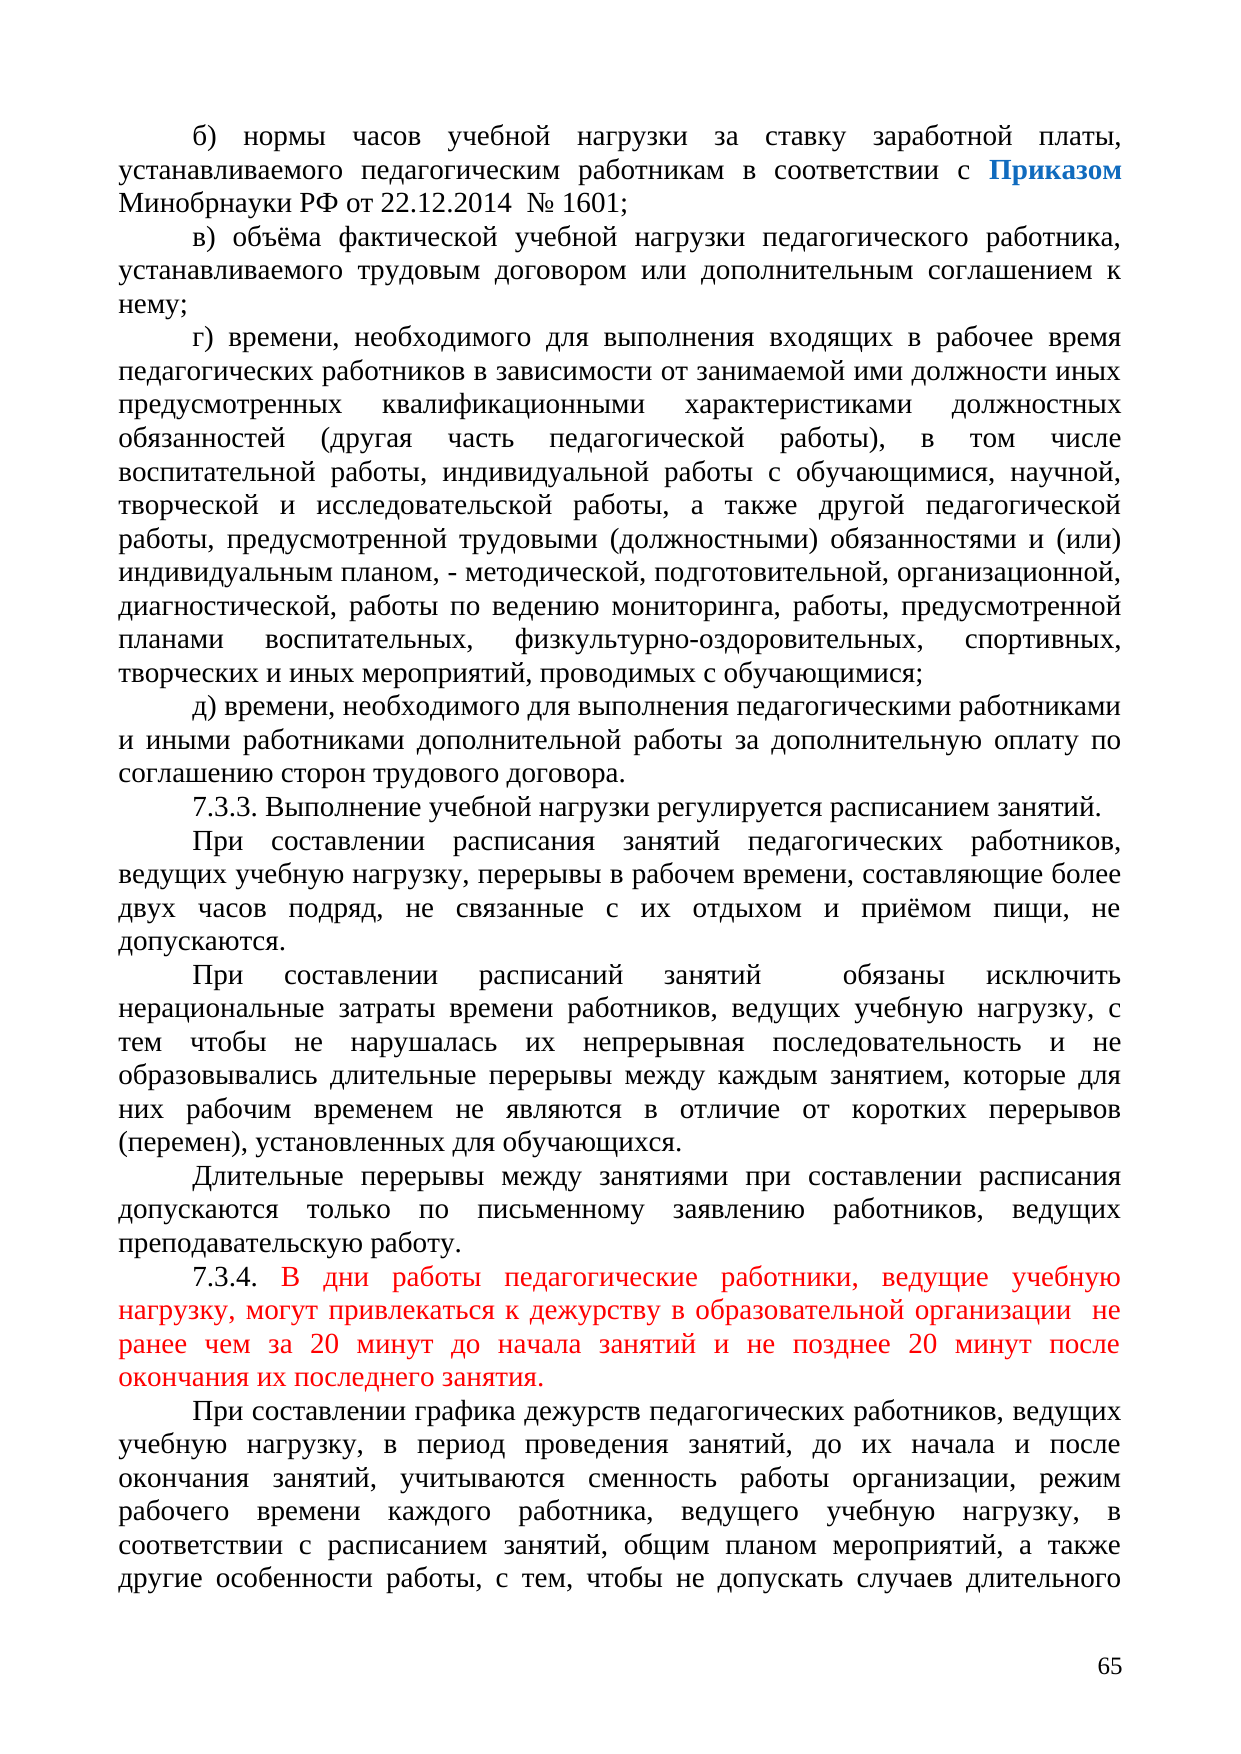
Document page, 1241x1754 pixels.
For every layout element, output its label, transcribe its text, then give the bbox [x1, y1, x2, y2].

text 7.3.4. В дни работы педагогические работники, ведущие учебную нагрузку, могут привлекаться к дежурству в образовательной организации не ранее чем за 20 минут до начала занятий и не позднее 20 минут после окончания их последнего занятия. [118, 1259, 1122, 1393]
text д) времени, необходимого для выполнения педагогическими работниками и иными работниками дополнительной работы за дополнительную оплату по соглашению сторон трудового договора. [118, 688, 1122, 789]
text г) времени, необходимого для выполнения входящих в рабочее время педагогических работников в зависимости от занимаемой ими должности иных предусмотренных квалификационными характеристиками должностных обязанностей (другая часть педагогической работы), в том числе воспитательной работы, индивидуальной работы с обучающимися, научной, творческой и исследовательской работы, а также другой педагогической работы, предусмотренной трудовыми (должностными) обязанностями и (или) индивидуальным планом, - методической, подготовительной, организационной, диагностической, работы по ведению мониторинга, работы, предусмотренной планами воспитательных, физкультурно-оздоровительных, спортивных, творческих и иных мероприятий, проводимых с обучающимися; [118, 319, 1122, 688]
text в) объёма фактической учебной нагрузки педагогического работника, устанавливаемого трудовым договором или дополнительным соглашением к нему; [118, 219, 1122, 319]
text Длительные перерывы между занятиями при составлении расписания допускаются только по письменному заявлению работников, ведущих преподавательскую работу. [118, 1158, 1122, 1259]
text При составлении графика дежурств педагогических работников, ведущих учебную нагрузку, в период проведения занятий, до их начала и после окончания занятий, учитываются сменность работы организации, режим рабочего времени каждого работника, ведущего учебную нагрузку, в соответствии с расписанием занятий, общим планом мероприятий, а также другие особенности работы, с тем, чтобы не допускать случаев длительного [118, 1393, 1122, 1594]
text При составлении расписаний занятий обязаны исключить нерациональные затраты времени работников, ведущих учебную нагрузку, с тем чтобы не нарушалась их непрерывная последовательность и не образовывались длительные перерывы между каждым занятием, которые для них рабочим временем не являются в отличие от коротких перерывов (перемен), установленных для обучающихся. [118, 957, 1122, 1158]
text При составлении расписания занятий педагогических работников, ведущих учебную нагрузку, перерывы в рабочем времени, составляющие более двух часов подряд, не связанные с их отдыхом и приёмом пищи, не допускаются. [118, 823, 1122, 957]
text 7.3.3. Выполнение учебной нагрузки регулируется расписанием занятий. [118, 789, 1122, 823]
text б) нормы часов учебной нагрузки за ставку заработной платы, устанавливаемого педагогическим работникам в соответствии с Приказом Минобрнауки РФ от 22.12.2014 № 1601; [118, 118, 1122, 219]
